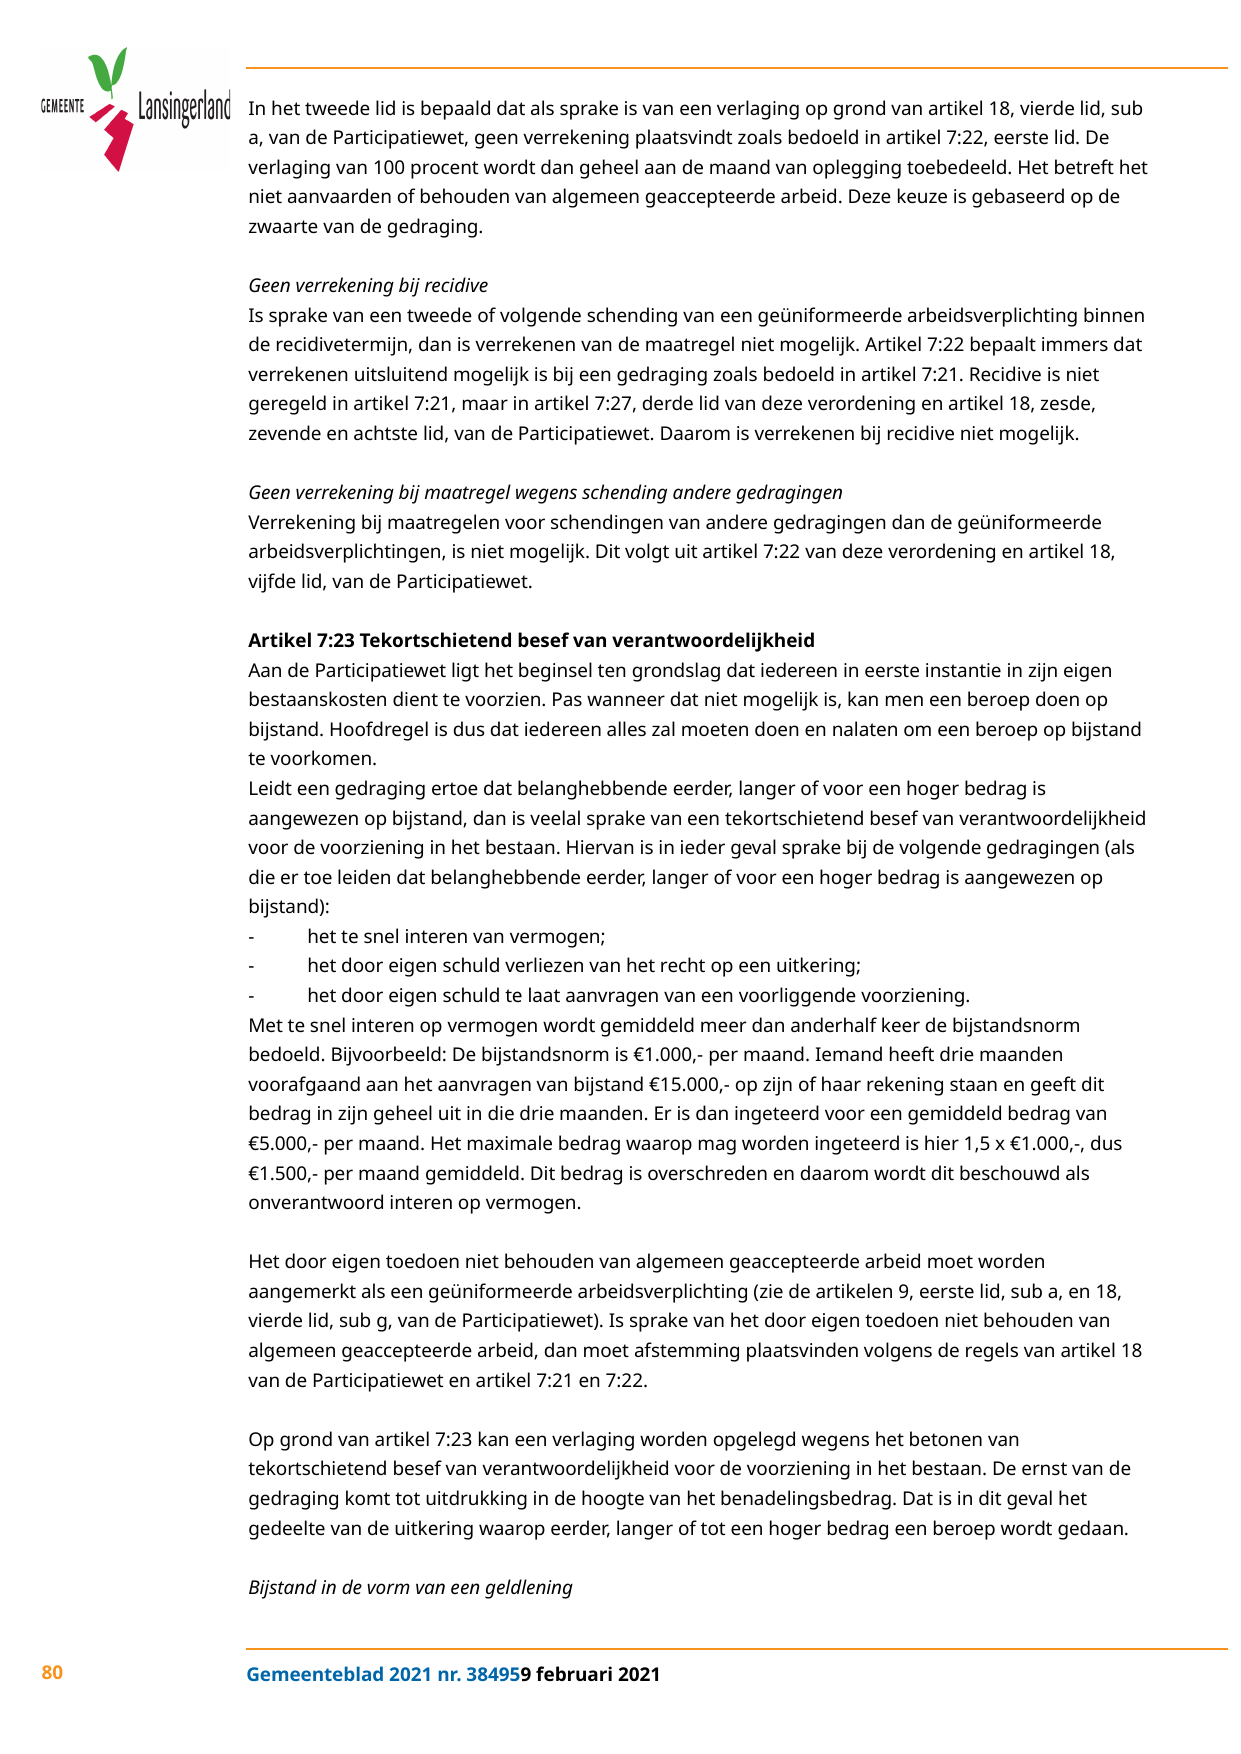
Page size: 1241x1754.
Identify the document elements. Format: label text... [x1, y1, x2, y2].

text Is sprake van een tweede of volgende schending van een geüniformeerde arbeidsverplichting binnen de recidivetermijn, dan is verrekenen van de maatregel niet mogelijk. Artikel 7:22 bepaalt immers dat verrekenen uitsluitend mogelijk is bij een gedraging zoals bedoeld in artikel 7:21. Recidive is niet geregeld in artikel 7:21, maar in artikel 7:27, derde lid van deze verordening en artikel 18, zesde, zevende en achtste lid, van de Participatiewet. Daarom is verrekenen bij recidive niet mogelijk. [248, 302, 1152, 446]
text Verrekening bij maatregelen voor schendingen van andere gedragingen dan de geüniformeerde arbeidsverplichtingen, is niet mogelijk. Dit volgt uit artikel 7:22 van deze verordening en artikel 18, vijfde lid, van de Participatiewet. [248, 509, 1152, 594]
list het te snel interen van vermogen; [248, 923, 1152, 949]
text Op grond van artikel 7:23 kan een verlaging worden opgelegd wegens het betonen van tekortschietend besef van verantwoordelijkheid voor de voorziening in het bestaan. De ernst van de gedraging komt tot uitdrukking in de hoogte van het benadelingsbedrag. Dat is in dit geval het gedeelte van de uitkering waarop eerder, langer of tot een hoger bedrag een beroep wordt gedaan. [248, 1426, 1152, 1541]
text Met te snel interen op vermogen wordt gemiddeld meer dan anderhalf keer de bijstandsnorm bedoeld. Bijvoorbeeld: De bijstandsnorm is €1.000,- per maand. Iemand heeft drie maanden voorafgaand aan het aanvragen van bijstand €15.000,- op zijn of haar rekening staan en geeft dit bedrag in zijn geheel uit in die drie maanden. Er is dan ingeteerd voor een gemiddeld bedrag van €5.000,- per maand. Het maximale bedrag waarop mag worden ingeteerd is hier 1,5 x €1.000,-, dus €1.500,- per maand gemiddeld. Dit bedrag is overschreden en daarom wordt dit beschouwd als onverantwoord interen op vermogen. [248, 1012, 1152, 1215]
text Artikel 7:23 Tekortschietend besef van verantwoordelijkheid [248, 627, 1152, 653]
text In het tweede lid is bepaald dat als sprake is van een verlaging op grond van artikel 18, vierde lid, sub a, van de Participatiewet, geen verrekening plaatsvindt zoals bedoeld in artikel 7:22, eerste lid. De verlaging van 100 procent wordt dan geheel aan de maand van oplegging toebedeeld. Het betreft het niet aanvaarden of behouden van algemeen geaccepteerde arbeid. Deze keuze is gebaseerd op de zwaarte van de gedraging. [248, 95, 1152, 239]
list het door eigen schuld te laat aanvragen van een voorliggende voorziening. [248, 982, 1152, 1008]
picture [41, 47, 231, 172]
text Bijstand in de vorm van een geldlening [248, 1574, 1152, 1600]
text Aan de Participatiewet ligt het beginsel ten grondslag dat iedereen in eerste instantie in zijn eigen bestaanskosten dient te voorzien. Pas wanneer dat niet mogelijk is, kan men een beroep doen op bijstand. Hoofdregel is dus dat iedereen alles zal moeten doen en nalaten om een beroep op bijstand te voorkomen. [248, 657, 1152, 771]
text Geen verrekening bij recidive [248, 272, 1152, 298]
text Het door eigen toedoen niet behouden van algemeen geaccepteerde arbeid moet worden aangemerkt als een geüniformeerde arbeidsverplichting (zie de artikelen 9, eerste lid, sub a, en 18, vierde lid, sub g, van de Participatiewet). Is sprake van het door eigen toedoen niet behouden van algemeen geaccepteerde arbeid, dan moet afstemming plaatsvinden volgens de regels van artikel 18 van de Participatiewet en artikel 7:21 en 7:22. [248, 1248, 1152, 1393]
text Leidt een gedraging ertoe dat belanghebbende eerder, langer of voor een hoger bedrag is aangewezen op bijstand, dan is veelal sprake van een tekortschietend besef van verantwoordelijkheid voor de voorziening in het bestaan. Hiervan is in ieder geval sprake bij de volgende gedragingen (als die er toe leiden dat belanghebbende eerder, langer of voor een hoger bedrag is aangewezen op bijstand): [248, 775, 1152, 919]
list het door eigen schuld verliezen van het recht op een uitkering; [248, 953, 1152, 978]
text Geen verrekening bij maatregel wegens schending andere gedragingen [248, 479, 1152, 505]
